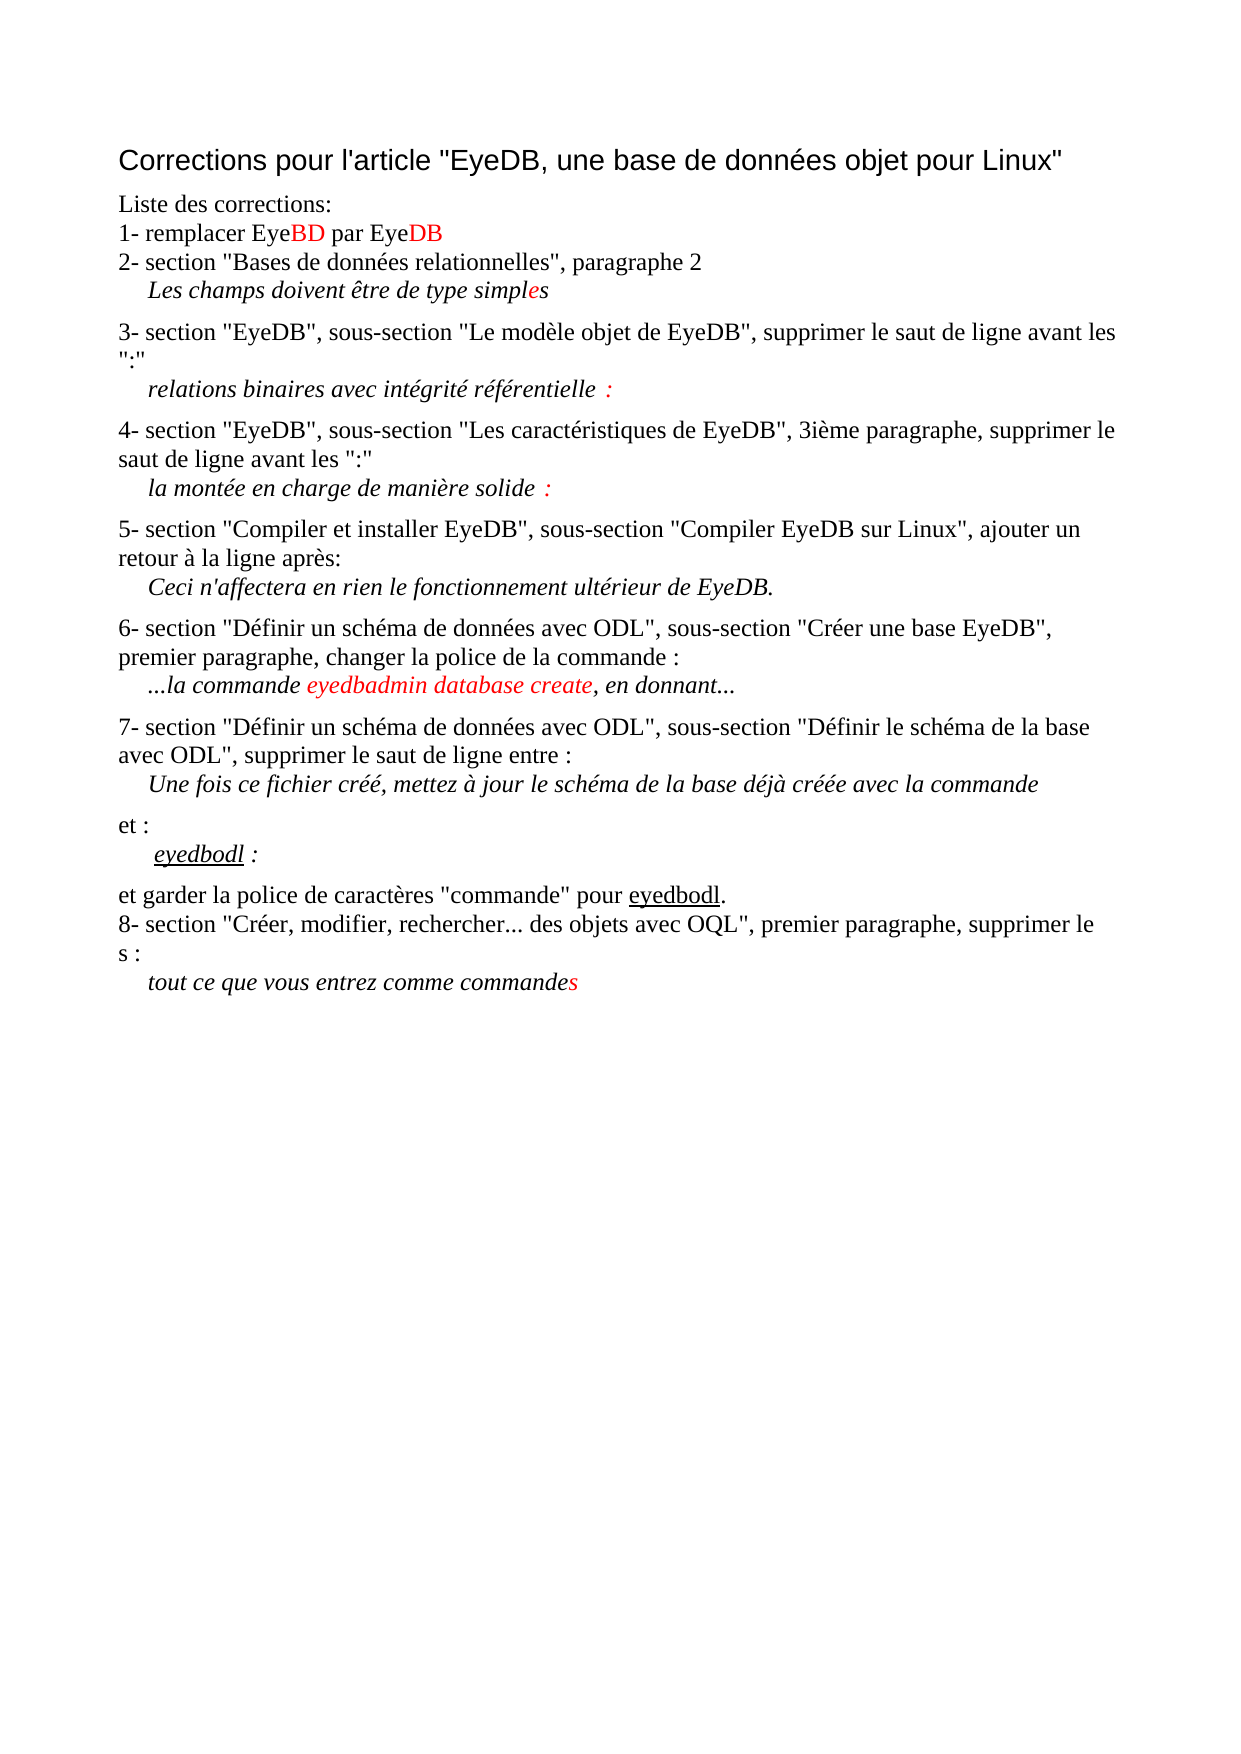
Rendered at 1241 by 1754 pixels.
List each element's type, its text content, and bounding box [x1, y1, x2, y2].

text Liste des corrections: [118, 189, 1122, 218]
text et garder la police de caractères "commande" pour eyedbodl. [118, 880, 1122, 909]
text 6- section "Définir un schéma de données avec ODL", sous-section "Créer une base EyeDB", premier paragraphe, changer la police de la commande : [118, 613, 1122, 670]
text 1- remplacer EyeBD par EyeDB [118, 218, 1122, 247]
text eyedbodl : [148, 839, 1122, 868]
subtitle Corrections pour l'article "EyeDB, une base de données objet pour Linux" [118, 143, 1122, 177]
text 7- section "Définir un schéma de données avec ODL", sous-section "Définir le schéma de la base avec ODL", supprimer le saut de ligne entre : [118, 712, 1122, 769]
text Une fois ce fichier créé, mettez à jour le schéma de la base déjà créée avec la commande [148, 769, 1122, 798]
text et : [118, 810, 1122, 839]
text tout ce que vous entrez comme commandes [148, 967, 1122, 995]
text 5- section "Compiler et installer EyeDB", sous-section "Compiler EyeDB sur Linux", ajouter un retour à la ligne après: [118, 514, 1122, 572]
text 4- section "EyeDB", sous-section "Les caractéristiques de EyeDB", 3ième paragraphe, supprimer le saut de ligne avant les ":" [118, 415, 1122, 473]
text Ceci n'affectera en rien le fonctionnement ultérieur de EyeDB. [148, 572, 1122, 600]
text ...la commande eyedbadmin database create, en donnant... [148, 670, 1122, 699]
text Les champs doivent être de type simples [148, 275, 1122, 304]
text la montée en charge de manière solide : [148, 473, 1122, 502]
text 3- section "EyeDB", sous-section "Le modèle objet de EyeDB", supprimer le saut de ligne avant les ":" [118, 317, 1122, 374]
text relations binaires avec intégrité référentielle : [148, 374, 1122, 403]
text 8- section "Créer, modifier, rechercher... des objets avec OQL", premier paragraphe, supprimer le s : [118, 909, 1122, 967]
text 2- section "Bases de données relationnelles", paragraphe 2 [118, 247, 1122, 275]
